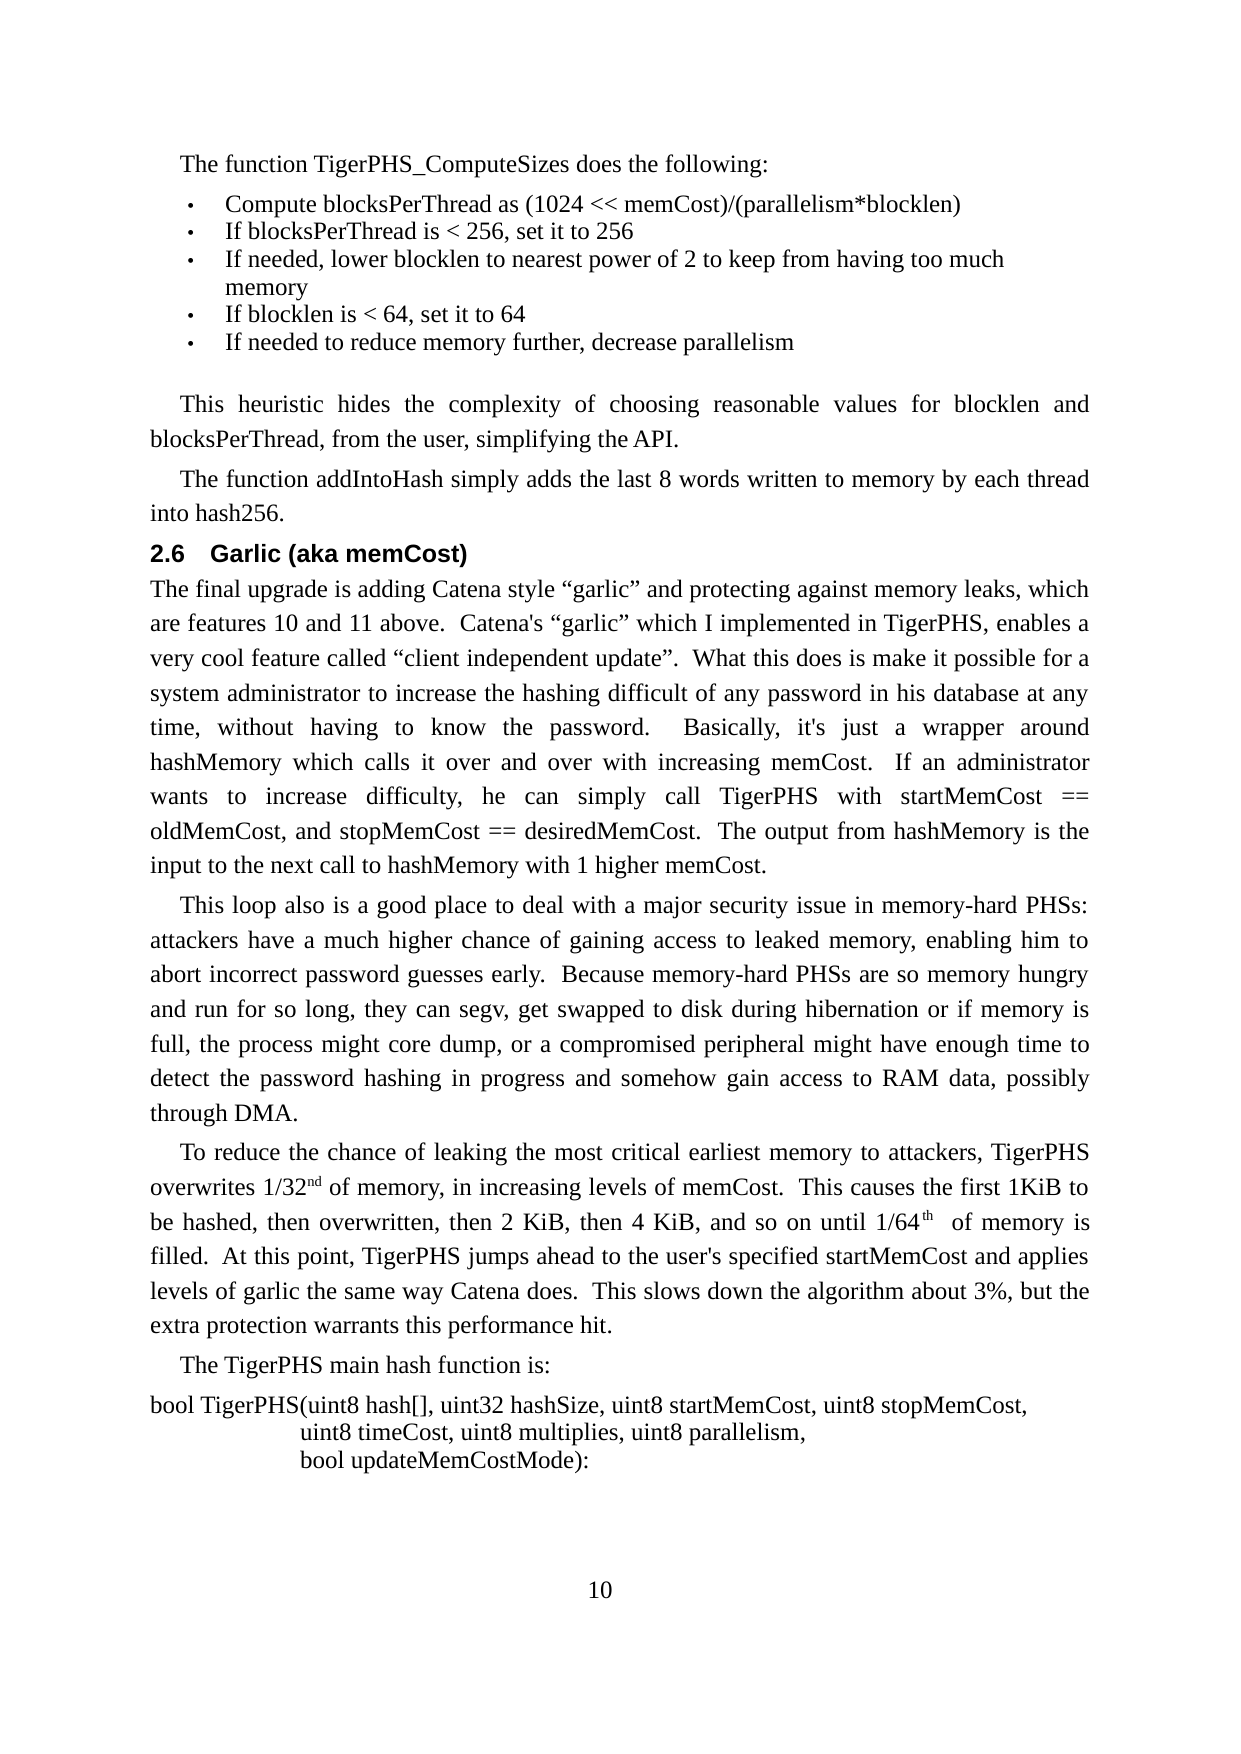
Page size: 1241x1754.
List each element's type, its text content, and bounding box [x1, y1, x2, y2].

list If blocklen is < 64, set it to 64 [187, 301, 1091, 328]
list Compute blocksPerThread as (1024 << memCost)/(parallelism*blocklen) [187, 190, 1091, 217]
text bool updateMemCostMode): [150, 1446, 1091, 1474]
text The final upgrade is adding Catena style “garlic” and protecting against memory leaks, which are features 10 and 11 above. Catena's “garlic” which I implemented in TigerPHS, enables a very cool feature called “client independent update”. What this does is make it possible for a system administrator to increase the hashing difficult of any password in his database at any time, without having to know the password. Basically, it's just a wrapper around hashMemory which calls it over and over with increasing memCost. If an administrator wants to increase difficulty, he can simply call TigerPHS with startMemCost == oldMemCost, and stopMemCost == desiredMemCost. The output from hashMemory is the input to the next call to hashMemory with 1 higher memCost. [150, 575, 1091, 879]
text The function addIntoHash simply adds the last 8 words written to memory by each thread into hash256. [150, 465, 1091, 527]
text This heuristic hides the complexity of choosing reasonable values for blocklen and blocksPerThread, from the user, simplifying the API. [150, 391, 1091, 453]
text This loop also is a good place to deal with a major security issue in memory-hard PHSs: attackers have a much higher chance of gaining access to leaked memory, enabling him to abort incorrect password guesses early. Because memory-hard PHSs are so memory hungry and run for so long, they can segv, get swapped to disk during hibernation or if memory is full, the process might core dump, or a compromised peripheral might have enough time to detect the password hashing in progress and somehow gain access to RAM data, possibly through DMA. [150, 891, 1091, 1127]
text The TigerPHS main hash function is: [150, 1351, 1091, 1379]
text The function TigerPHS_ComputeSizes does the following: [150, 150, 1091, 178]
list If needed to reduce memory further, decrease parallelism [187, 328, 1091, 356]
text uint8 timeCost, uint8 multiplies, uint8 parallelism, [150, 1418, 1091, 1446]
list If blocksPerThread is < 256, set it to 256 [187, 217, 1091, 245]
list If needed, lower blocklen to nearest power of 2 to keep from having too much memory [187, 245, 1091, 301]
subtitle Garlic (aka memCost) [150, 540, 1091, 568]
text bool TigerPHS(uint8 hash[], uint32 hashSize, uint8 startMemCost, uint8 stopMemCost, [150, 1391, 1091, 1418]
text To reduce the chance of leaking the most critical earliest memory to attackers, TigerPHS overwrites 1/32nd of memory, in increasing levels of memCost. This causes the first 1KiB to be hashed, then overwritten, then 2 KiB, then 4 KiB, and so on until 1/64th of memory is filled. At this point, TigerPHS jumps ahead to the user's specified startMemCost and applies levels of garlic the same way Catena does. This slows down the algorithm about 3%, but the extra protection warrants this performance hit. [150, 1138, 1091, 1339]
